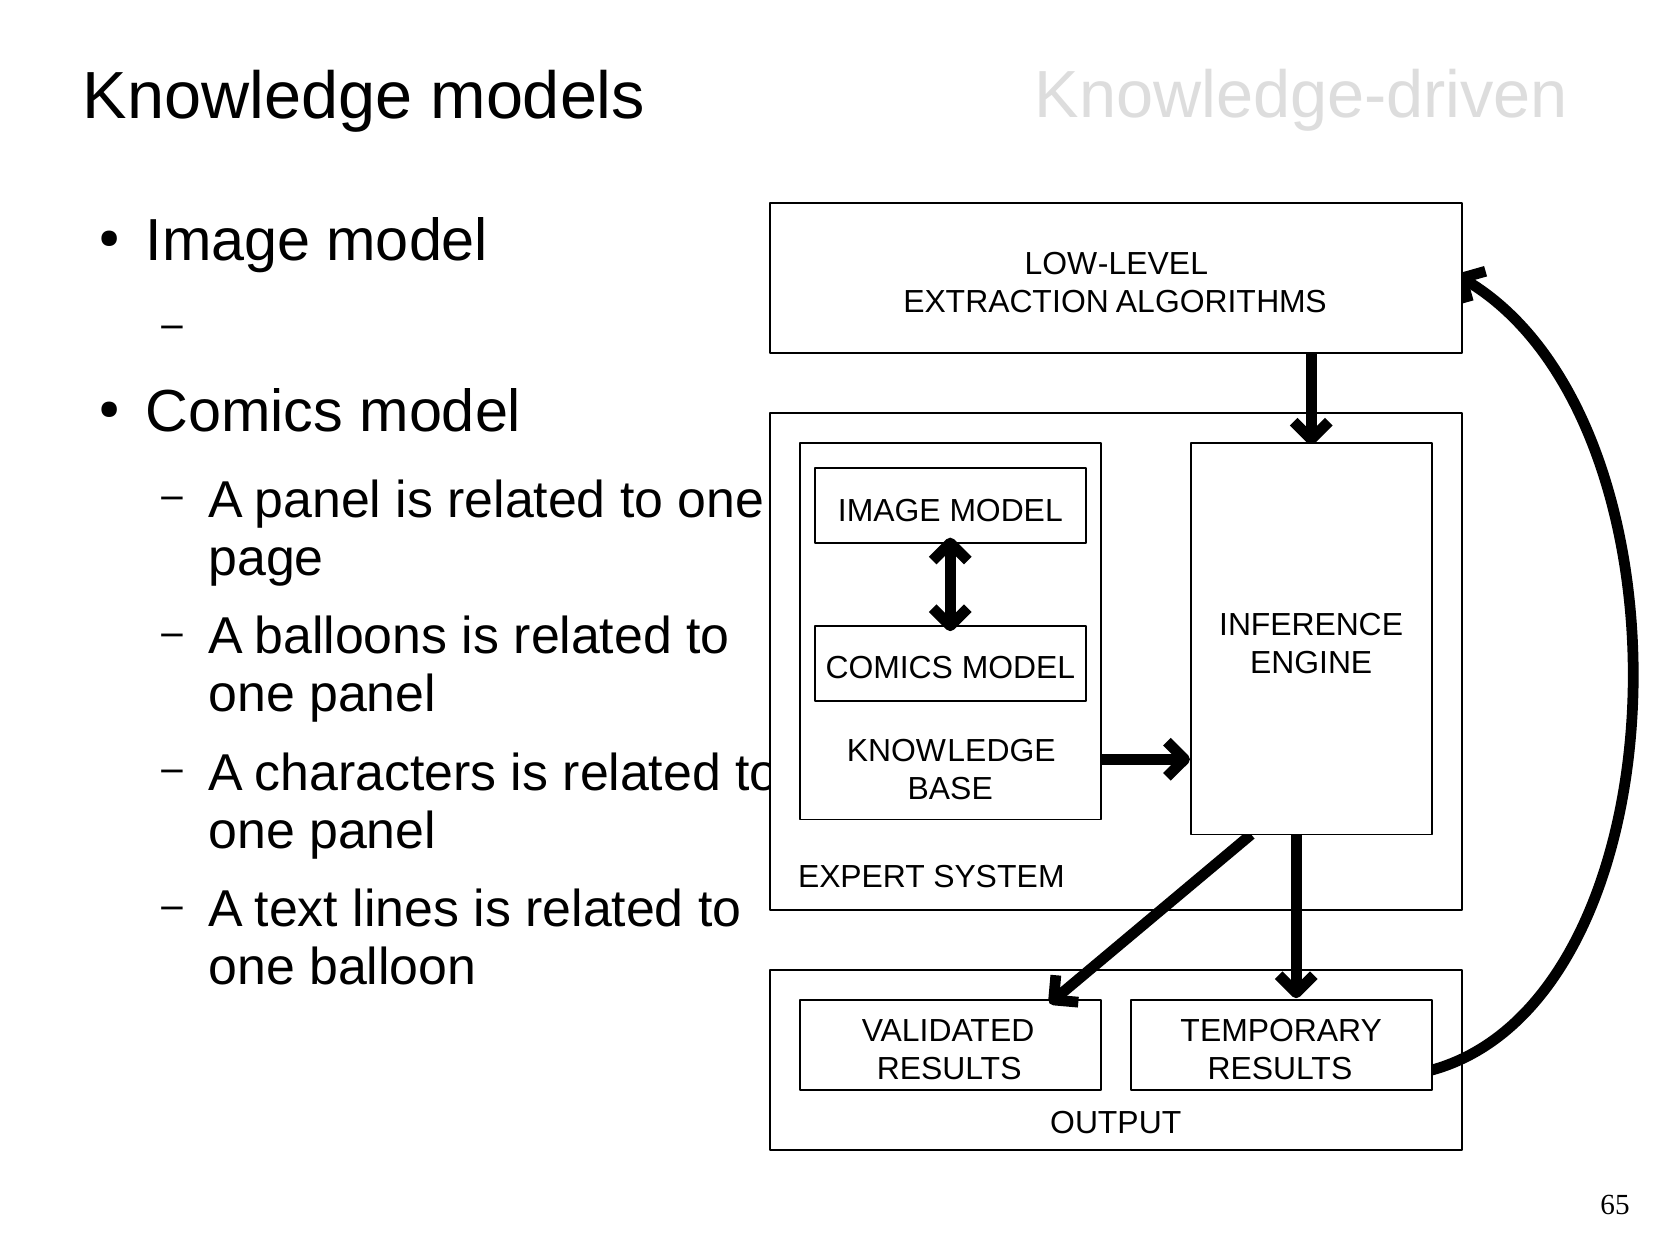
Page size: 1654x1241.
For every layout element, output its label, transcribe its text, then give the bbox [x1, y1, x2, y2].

list Image model Comics model A panel is related to one page A balloons is related to one panel A characters is related to one panel A text lines is related to one balloon [82, 206, 767, 1004]
title Knowledge models [82, 55, 1571, 136]
chart [767, 200, 1654, 1178]
